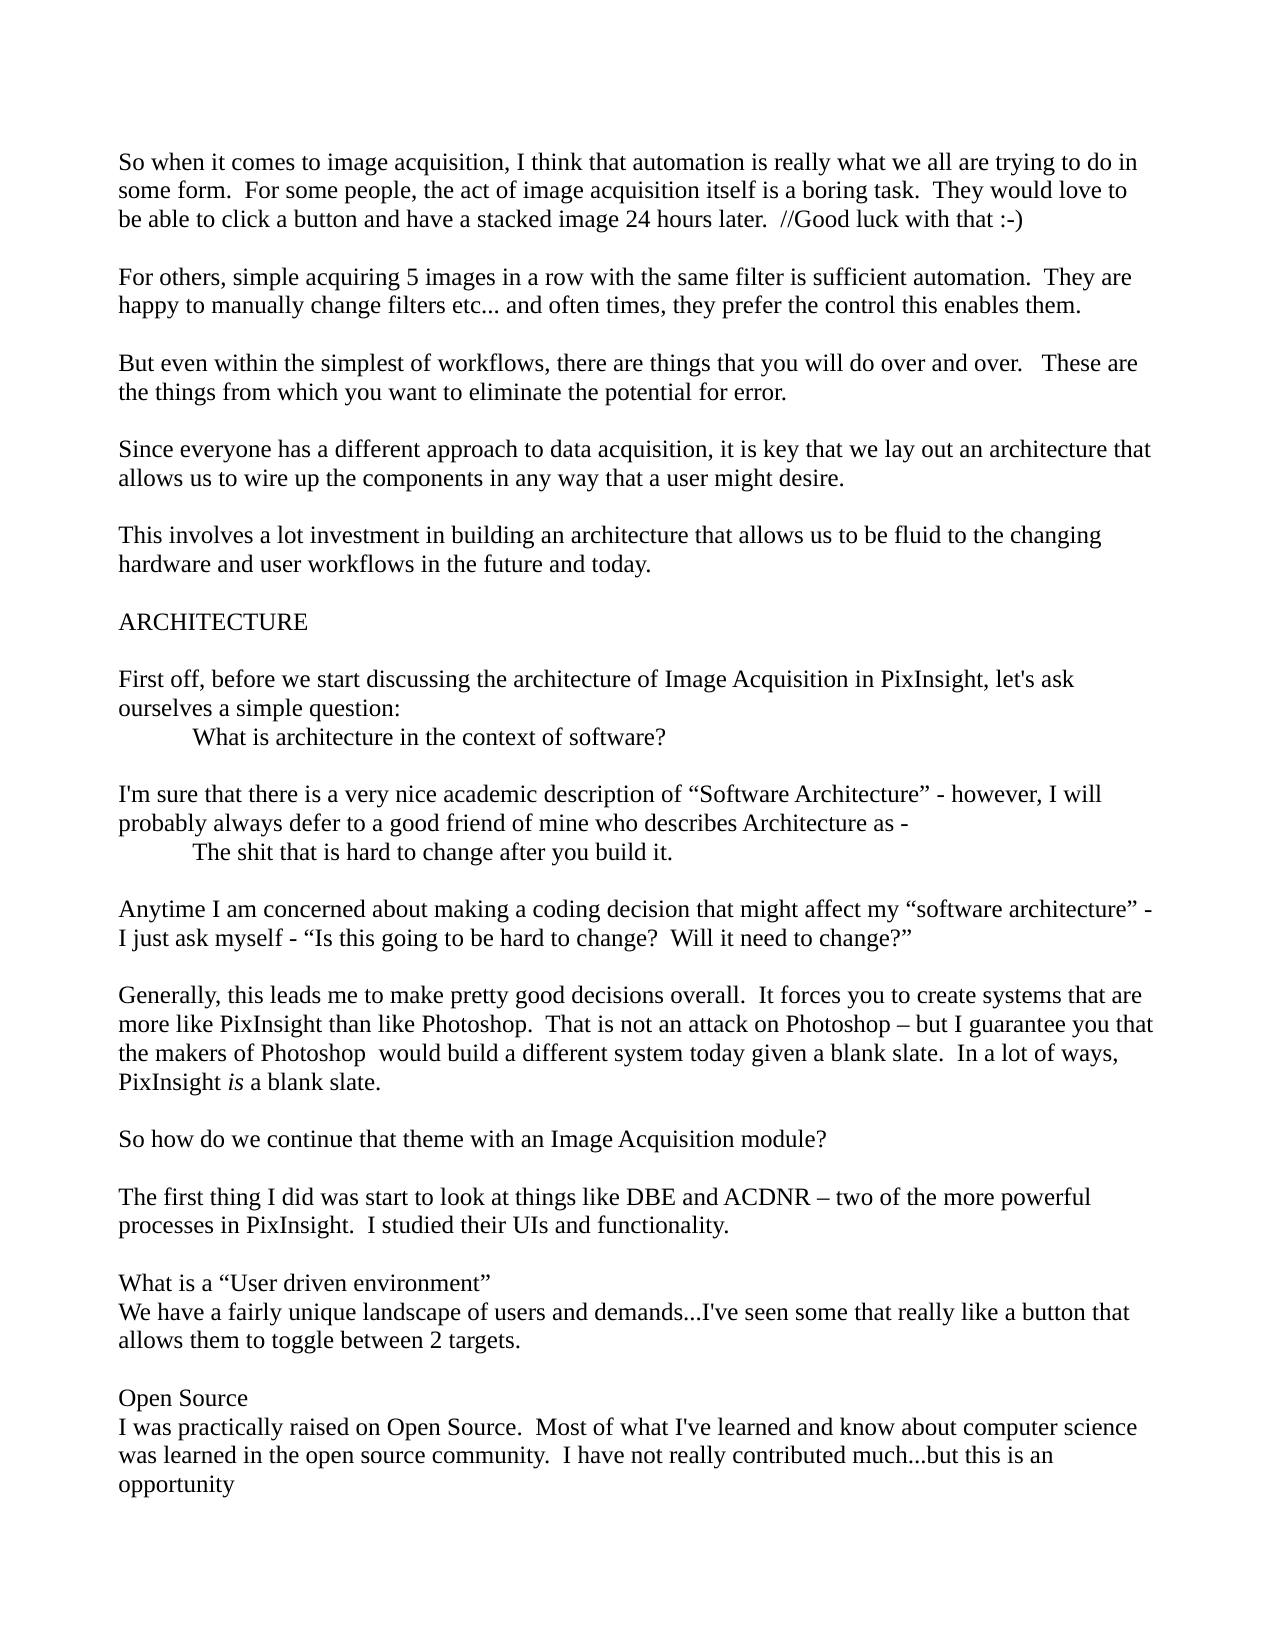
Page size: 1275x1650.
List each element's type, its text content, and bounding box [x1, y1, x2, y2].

text Anytime I am concerned about making a coding decision that might affect my “software architecture” - I just ask myself - “Is this going to be hard to change? Will it need to change?” [118, 894, 1157, 952]
text We have a fairly unique landscape of users and demands...I've seen some that really like a button that allows them to toggle between 2 targets. [118, 1297, 1157, 1354]
text What is architecture in the context of software? [118, 722, 1157, 751]
text This involves a lot investment in building an architecture that allows us to be fluid to the changing hardware and user workflows in the future and today. [118, 521, 1157, 578]
text I was practically raised on Open Source. Most of what I've learned and know about computer science was learned in the open source community. I have not really contributed much...but this is an opportunity [118, 1412, 1157, 1498]
text What is a “User driven environment” [118, 1268, 1157, 1297]
text The first thing I did was start to look at things like DBE and ACDNR – two of the more powerful processes in PixInsight. I studied their UIs and functionality. [118, 1182, 1157, 1239]
text But even within the simplest of workflows, there are things that you will do over and over. These are the things from which you want to eliminate the potential for error. [118, 348, 1157, 406]
text ARCHITECTURE [118, 607, 1157, 636]
text For others, simple acquiring 5 images in a row with the same filter is sufficient automation. They are happy to manually change filters etc... and often times, they prefer the control this enables them. [118, 262, 1157, 319]
text The shit that is hard to change after you build it. [118, 837, 1157, 866]
text So how do we continue that theme with an Image Acquisition module? [118, 1124, 1157, 1153]
text First off, before we start discussing the architecture of Image Acquisition in PixInsight, let's ask ourselves a simple question: [118, 664, 1157, 722]
text Open Source [118, 1383, 1157, 1412]
text Generally, this leads me to make pretty good decisions overall. It forces you to create systems that are more like PixInsight than like Photoshop. That is not an attack on Photoshop – but I guarantee you that the makers of Photoshop would build a different system today given a blank slate. In a lot of ways, PixInsight is a blank slate. [118, 981, 1157, 1096]
text Since everyone has a different approach to data acquisition, it is key that we lay out an architecture that allows us to wire up the components in any way that a user might desire. [118, 434, 1157, 492]
text So when it comes to image acquisition, I think that automation is really what we all are trying to do in some form. For some people, the act of image acquisition itself is a boring task. They would love to be able to click a button and have a stacked image 24 hours later. //Good luck with that :-) [118, 147, 1157, 233]
text I'm sure that there is a very nice academic description of “Software Architecture” - however, I will probably always defer to a good friend of mine who describes Architecture as - [118, 779, 1157, 837]
